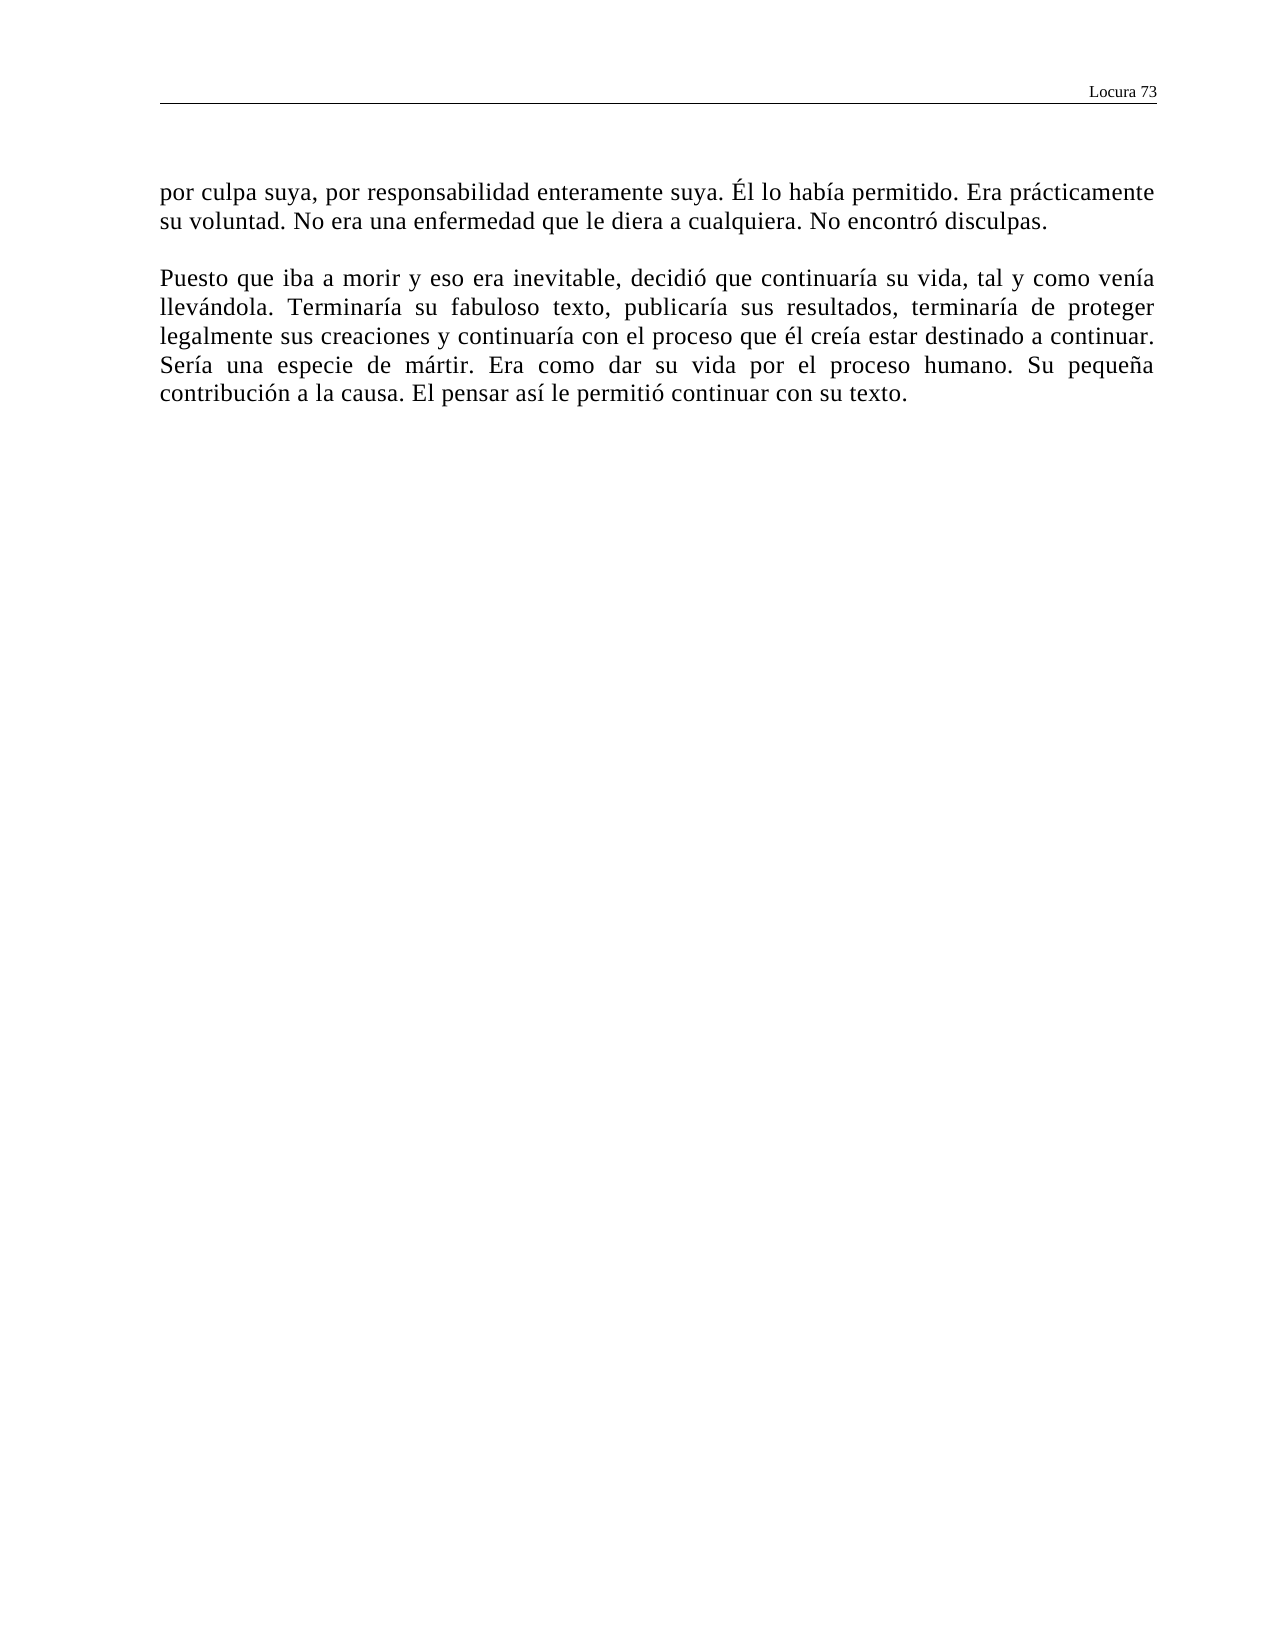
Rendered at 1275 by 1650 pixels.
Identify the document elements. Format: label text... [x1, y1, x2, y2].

text por culpa suya, por responsabilidad enteramente suya. Él lo había permitido. Era prácticamente su voluntad. No era una enfermedad que le diera a cualquiera. No encontró disculpas. [159, 177, 1157, 235]
text Puesto que iba a morir y eso era inevitable, decidió que continuaría su vida, tal y como venía llevándola. Terminaría su fabuloso texto, publicaría sus resultados, terminaría de proteger legalmente sus creaciones y continuaría con el proceso que él creía estar destinado a continuar. Sería una especie de mártir. Era como dar su vida por el proceso humano. Su pequeña contribución a la causa. El pensar así le permitió continuar con su texto. [159, 263, 1157, 407]
